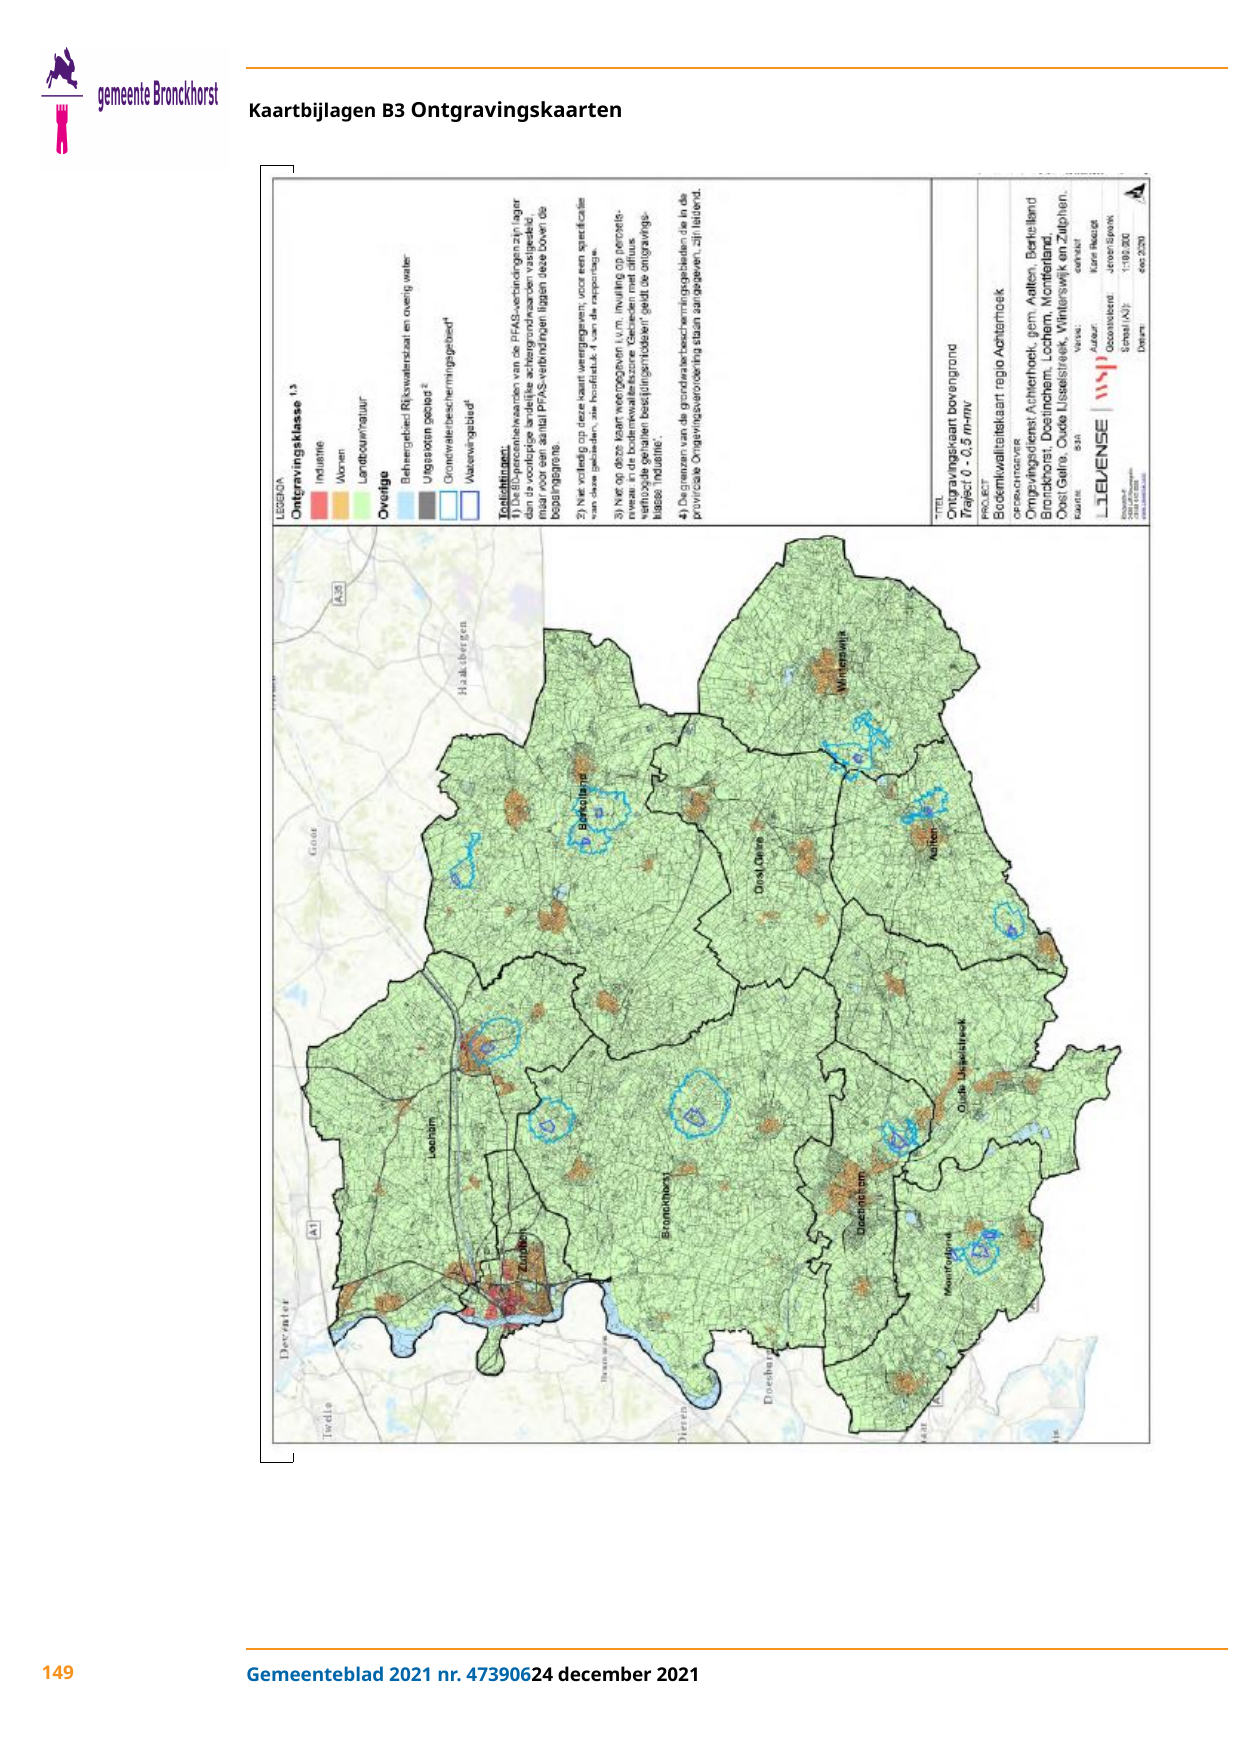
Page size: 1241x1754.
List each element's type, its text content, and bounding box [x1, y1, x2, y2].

picture [268, 173, 1155, 1453]
text Kaartbijlagen B3 Ontgravingskaarten [248, 95, 1152, 123]
picture [41, 47, 231, 172]
